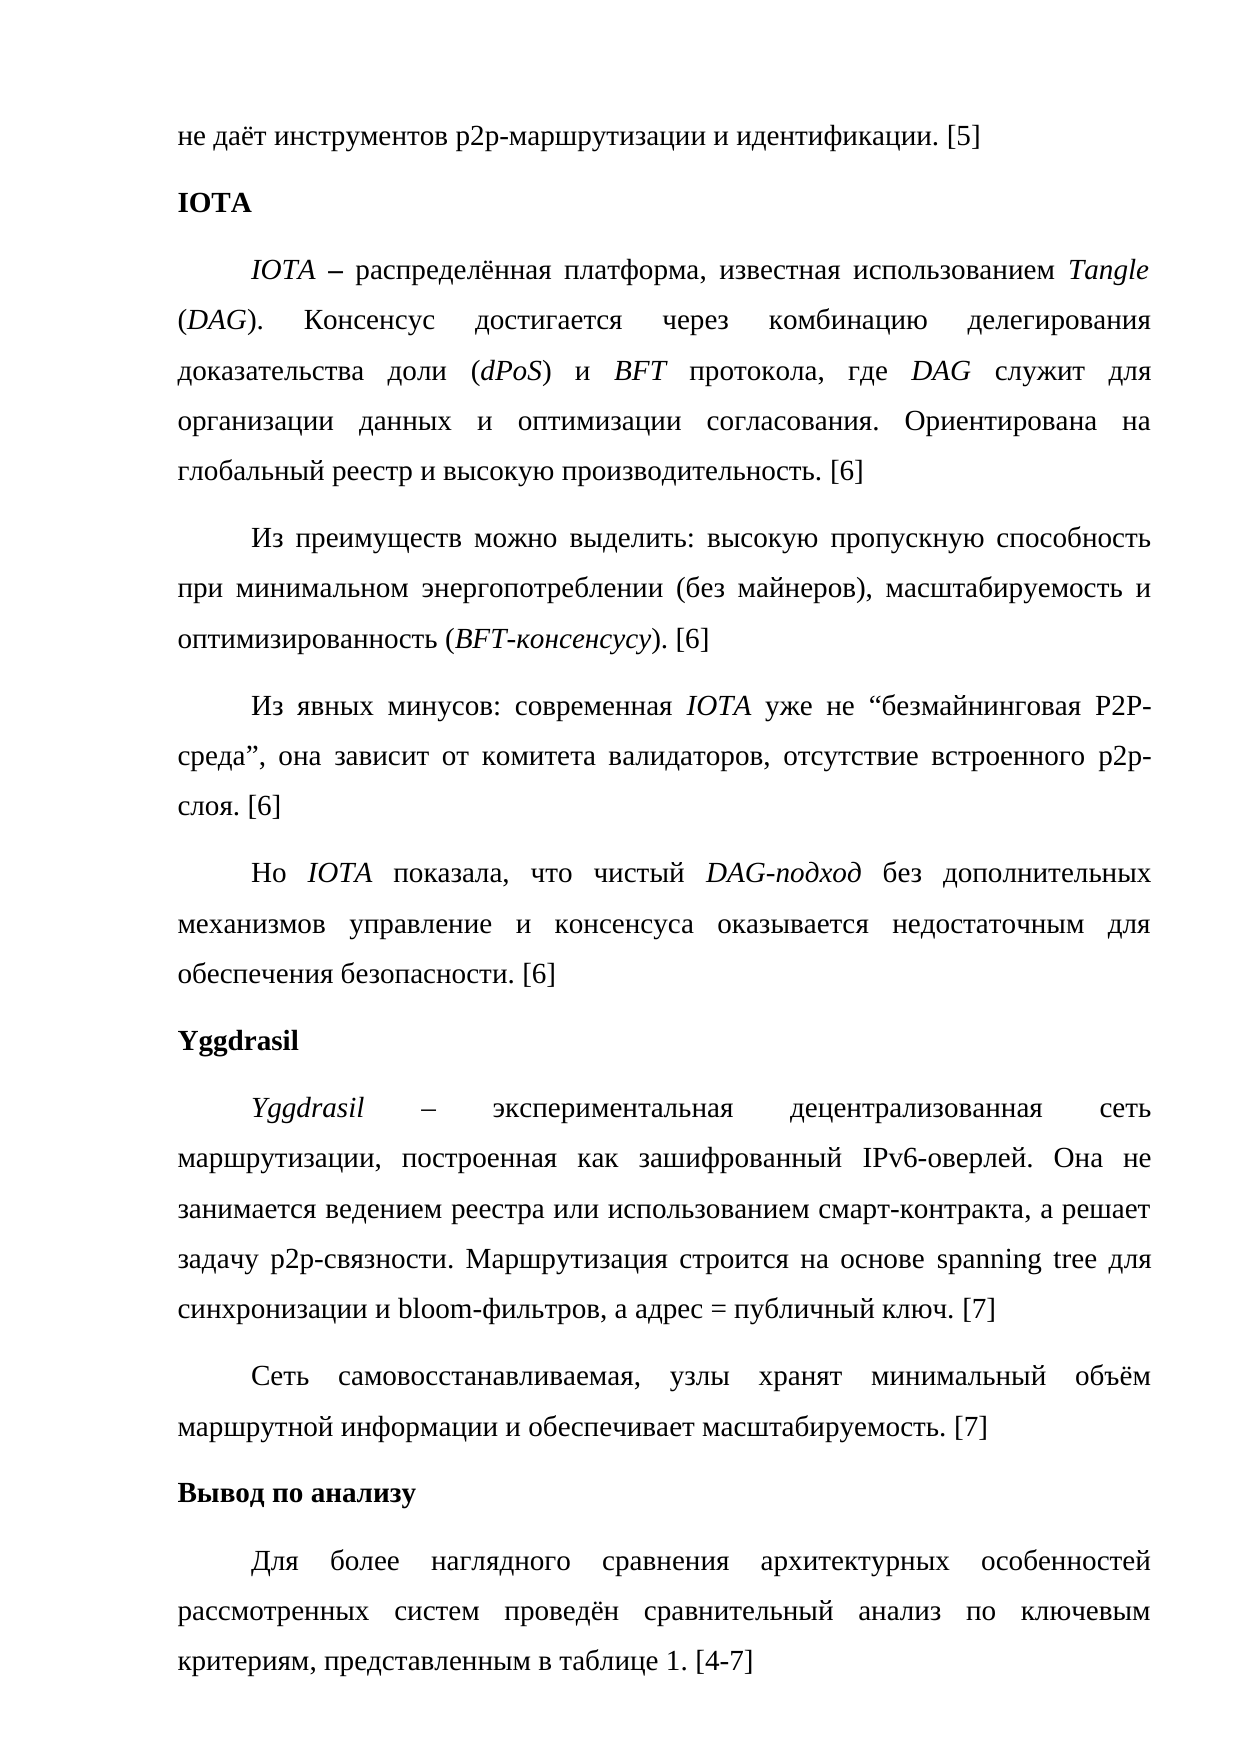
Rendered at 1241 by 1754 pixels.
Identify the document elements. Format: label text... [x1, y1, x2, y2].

text IOTA [177, 185, 1152, 219]
text Yggdrasil [177, 1023, 1152, 1057]
text Сеть самовосстанавливаемая, узлы хранят минимальный объём маршрутной информации и обеспечивает масштабируемость. [7] [177, 1358, 1152, 1442]
text Из явных минусов: современная IOTA уже не “безмайнинговая P2P-среда”, она зависит от комитета валидаторов, отсутствие встроенного p2p-слоя. [6] [177, 688, 1152, 822]
text не даёт инструментов p2p-маршрутизации и идентификации. [5] [177, 118, 1152, 152]
text IOTA – распределённая платформа, известная использованием Tangle (DAG). Консенсус достигается через комбинацию делегирования доказательства доли (dPoS) и BFT протокола, где DAG служит для организации данных и оптимизации согласования. Ориентирована на глобальный реестр и высокую производительность. [6] [177, 252, 1152, 487]
text Для более наглядного сравнения архитектурных особенностей рассмотренных систем проведён сравнительный анализ по ключевым критериям, представленным в таблице 1. [4-7] [177, 1543, 1152, 1677]
text Из преимуществ можно выделить: высокую пропускную способность при минимальном энергопотреблении (без майнеров), масштабируемость и оптимизированность (BFT-консенсусу). [6] [177, 520, 1152, 654]
text Но IOTA показала, что чистый DAG-подход без дополнительных механизмов управление и консенсуса оказывается недостаточным для обеспечения безопасности. [6] [177, 856, 1152, 990]
text Yggdrasil – экспериментальная децентрализованная сеть маршрутизации, построенная как зашифрованный IPv6-оверлей. Она не занимается ведением реестра или использованием смарт-контракта, а решает задачу p2p-связности. Маршрутизация строится на основе spanning tree для синхронизации и bloom-фильтров, а адрес = публичный ключ. [7] [177, 1090, 1152, 1325]
text Вывод по анализу [177, 1476, 1152, 1509]
